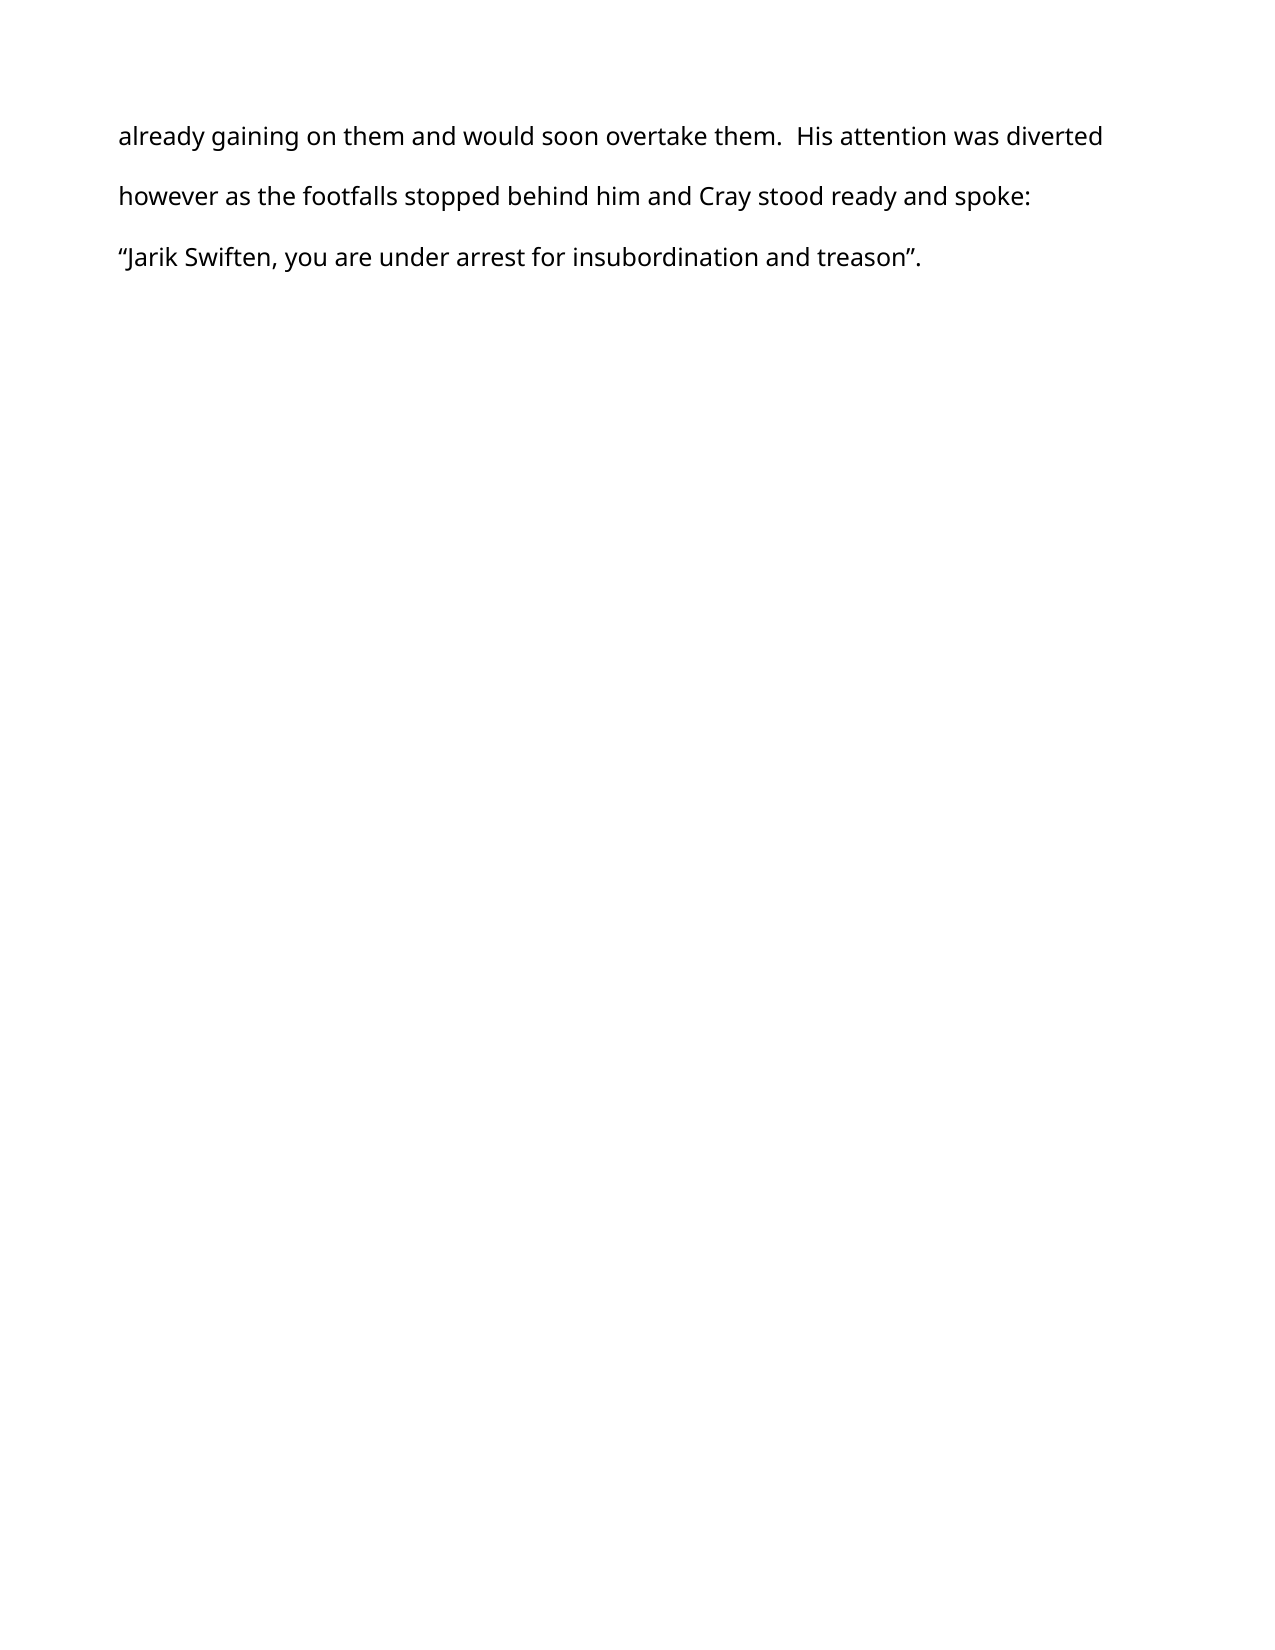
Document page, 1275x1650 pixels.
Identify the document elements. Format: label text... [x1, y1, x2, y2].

text already gaining on them and would soon overtake them. His attention was diverted however as the footfalls stopped behind him and Cray stood ready and spoke: [118, 118, 1157, 213]
text “Jarik Swiften, you are under arrest for insubordination and treason”. [118, 240, 1157, 274]
